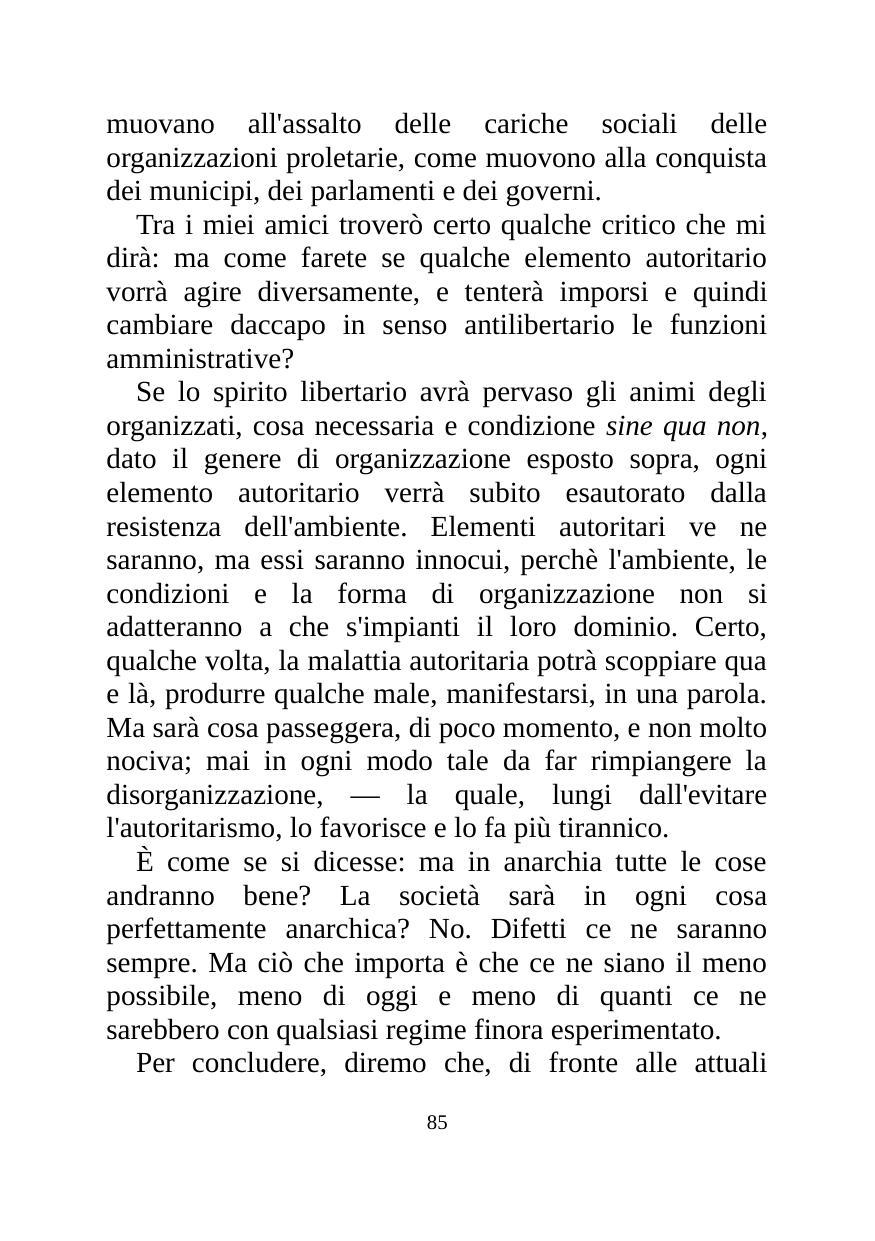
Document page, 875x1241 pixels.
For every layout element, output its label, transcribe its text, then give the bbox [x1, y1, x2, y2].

text È come se si dicesse: ma in anarchia tutte le cose andranno bene? La società sarà in ogni cosa perfettamente anarchica? No. Difetti ce ne saranno sempre. Ma ciò che importa è che ce ne siano il meno possibile, meno di oggi e meno di quanti ce ne sarebbero con qualsiasi regime finora esperimentato. [106, 844, 768, 1045]
text muovano all'assalto delle cariche sociali delle organizzazioni proletarie, come muovono alla conquista dei municipi, dei parlamenti e dei governi. [106, 106, 768, 207]
text Se lo spirito libertario avrà pervaso gli animi degli organizzati, cosa necessaria e condizione sine qua non, dato il genere di organizzazione esposto sopra, ogni elemento autoritario verrà subito esautorato dalla resistenza dell'ambiente. Elementi autoritari ve ne saranno, ma essi saranno innocui, perchè l'ambiente, le condizioni e la forma di organizzazione non si adatteranno a che s'impianti il loro dominio. Certo, qualche volta, la malattia autoritaria potrà scoppiare qua e là, produrre qualche male, manifestarsi, in una parola. Ma sarà cosa passeggera, di poco momento, e non molto nociva; mai in ogni modo tale da far rimpiangere la disorganizzazione, — la quale, lungi dall'evitare l'autoritarismo, lo favorisce e lo fa più tirannico. [106, 374, 768, 844]
text Per concludere, diremo che, di fronte alle attuali [106, 1045, 768, 1079]
text Tra i miei amici troverò certo qualche critico che mi dirà: ma come farete se qualche elemento autoritario vorrà agire diversamente, e tenterà imporsi e quindi cambiare daccapo in senso antilibertario le funzioni amministrative? [106, 207, 768, 374]
